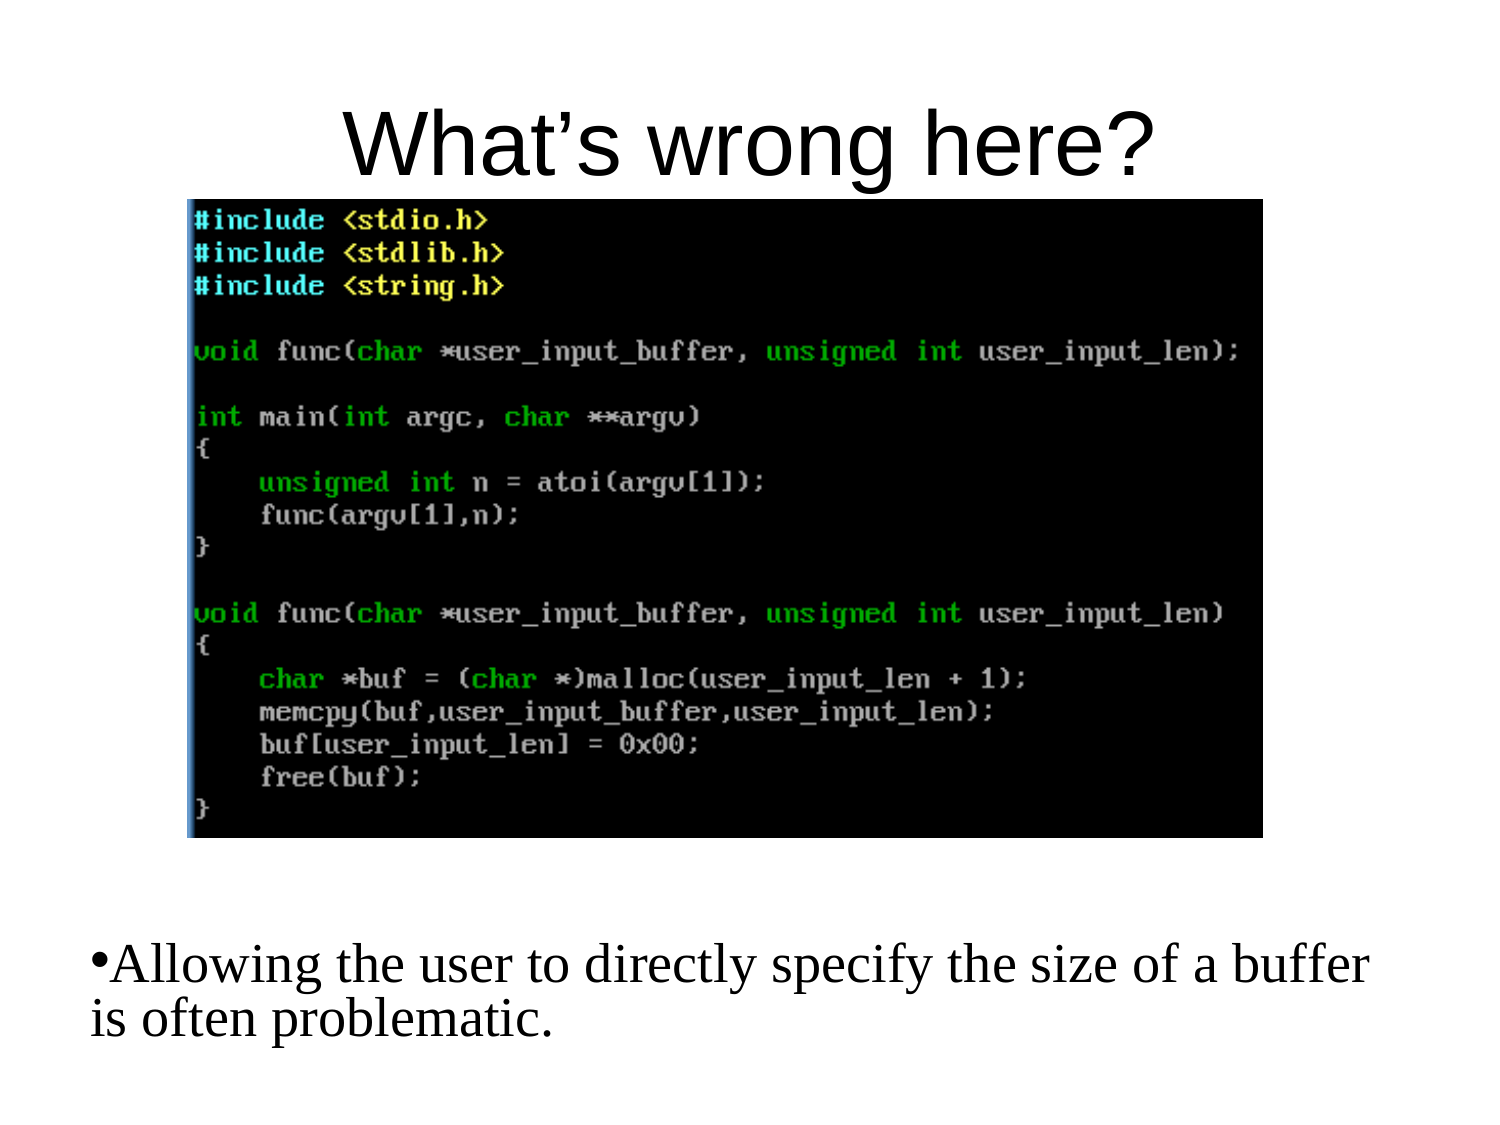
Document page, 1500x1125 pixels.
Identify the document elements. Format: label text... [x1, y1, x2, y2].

title What’s wrong here? [75, 45, 1426, 233]
picture [187, 199, 1263, 838]
list Allowing the user to directly specify the size of a buffer is often problematic. [75, 849, 1426, 1109]
